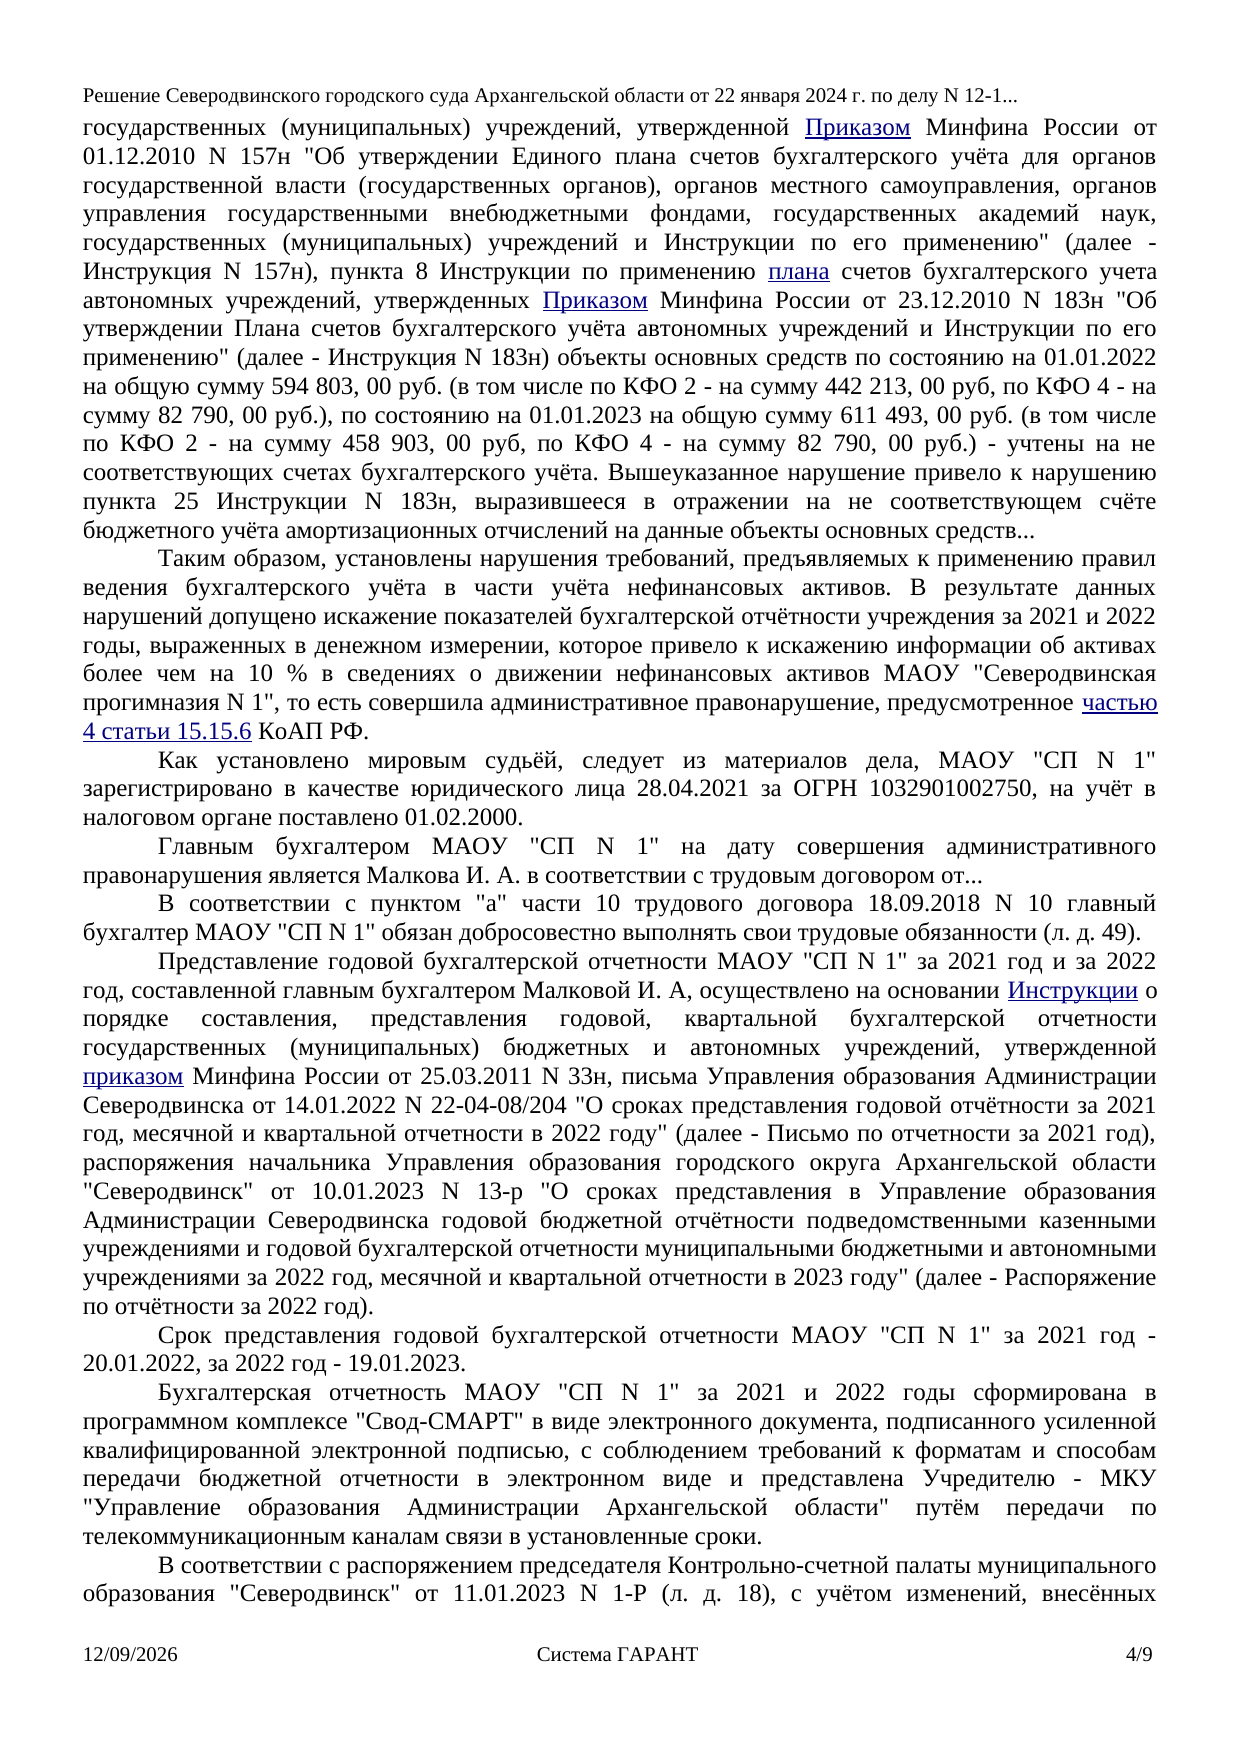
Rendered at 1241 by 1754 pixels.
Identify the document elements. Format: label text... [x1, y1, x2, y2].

text В соответствии с пунктом "а" части 10 трудового договора 18.09.2018 N 10 главный бухгалтер МАОУ "СП N 1" обязан добросовестно выполнять свои трудовые обязанности (л. д. 49). [83, 888, 1157, 946]
text Представление годовой бухгалтерской отчетности МАОУ "СП N 1" за 2021 год и за 2022 год, составленной главным бухгалтером Малковой И. А, осуществлено на основании Инструкции о порядке составления, представления годовой, квартальной бухгалтерской отчетности государственных (муниципальных) бюджетных и автономных учреждений, утвержденной приказом Минфина России от 25.03.2011 N 33н, письма Управления образования Администрации Северодвинска от 14.01.2022 N 22-04-08/204 "О сроках представления годовой отчётности за 2021 год, месячной и квартальной отчетности в 2022 году" (далее - Письмо по отчетности за 2021 год), распоряжения начальника Управления образования городского округа Архангельской области "Северодвинск" от 10.01.2023 N 13-р "О сроках представления в Управление образования Администрации Северодвинска годовой бюджетной отчётности подведомственными казенными учреждениями и годовой бухгалтерской отчетности муниципальными бюджетными и автономными учреждениями за 2022 год, месячной и квартальной отчетности в 2023 году" (далее - Распоряжение по отчётности за 2022 год). [83, 946, 1157, 1320]
text В соответствии с распоряжением председателя Контрольно-счетной палаты муниципального образования "Северодвинск" от 11.01.2023 N 1-Р (л. д. 18), с учётом изменений, внесённых [83, 1550, 1157, 1607]
text Бухгалтерская отчетность МАОУ "СП N 1" за 2021 и 2022 годы сформирована в программном комплексе "Свод-СМАРТ" в виде электронного документа, подписанного усиленной квалифицированной электронной подписью, с соблюдением требований к форматам и способам передачи бюджетной отчетности в электронном виде и представлена Учредителю - МКУ "Управление образования Администрации Архангельской области" путём передачи по телекоммуникационным каналам связи в установленные сроки. [83, 1377, 1157, 1550]
text Главным бухгалтером МАОУ "СП N 1" на дату совершения административного правонарушения является Малкова И. А. в соответствии с трудовым договором от... [83, 831, 1157, 888]
text государственных (муниципальных) учреждений, утвержденной Приказом Минфина России от 01.12.2010 N 157н "Об утверждении Единого плана счетов бухгалтерского учёта для органов государственной власти (государственных органов), органов местного самоуправления, органов управления государственными внебюджетными фондами, государственных академий наук, государственных (муниципальных) учреждений и Инструкции по его применению" (далее - Инструкция N 157н), пункта 8 Инструкции по применению плана счетов бухгалтерского учета автономных учреждений, утвержденных Приказом Минфина России от 23.12.2010 N 183н "Об утверждении Плана счетов бухгалтерского учёта автономных учреждений и Инструкции по его применению" (далее - Инструкция N 183н) объекты основных средств по состоянию на 01.01.2022 на общую сумму 594 803, 00 руб. (в том числе по КФО 2 - на сумму 442 213, 00 руб, по КФО 4 - на сумму 82 790, 00 руб.), по состоянию на 01.01.2023 на общую сумму 611 493, 00 руб. (в том числе по КФО 2 - на сумму 458 903, 00 руб, по КФО 4 - на сумму 82 790, 00 руб.) - учтены на не соответствующих счетах бухгалтерского учёта. Вышеуказанное нарушение привело к нарушению пункта 25 Инструкции N 183н, выразившееся в отражении на не соответствующем счёте бюджетного учёта амортизационных отчислений на данные объекты основных средств... [83, 112, 1157, 543]
text Срок представления годовой бухгалтерской отчетности МАОУ "СП N 1" за 2021 год - 20.01.2022, за 2022 год - 19.01.2023. [83, 1320, 1157, 1377]
text Как установлено мировым судьёй, следует из материалов дела, МАОУ "СП N 1" зарегистрировано в качестве юридического лица 28.04.2021 за ОГРН 1032901002750, на учёт в налоговом органе поставлено 01.02.2000. [83, 745, 1157, 831]
text Таким образом, установлены нарушения требований, предъявляемых к применению правил ведения бухгалтерского учёта в части учёта нефинансовых активов. В результате данных нарушений допущено искажение показателей бухгалтерской отчётности учреждения за 2021 и 2022 годы, выраженных в денежном измерении, которое привело к искажению информации об активах более чем на 10 % в сведениях о движении нефинансовых активов МАОУ "Северодвинская прогимназия N 1", то есть совершила административное правонарушение, предусмотренное частью 4 статьи 15.15.6 КоАП РФ. [83, 543, 1157, 745]
